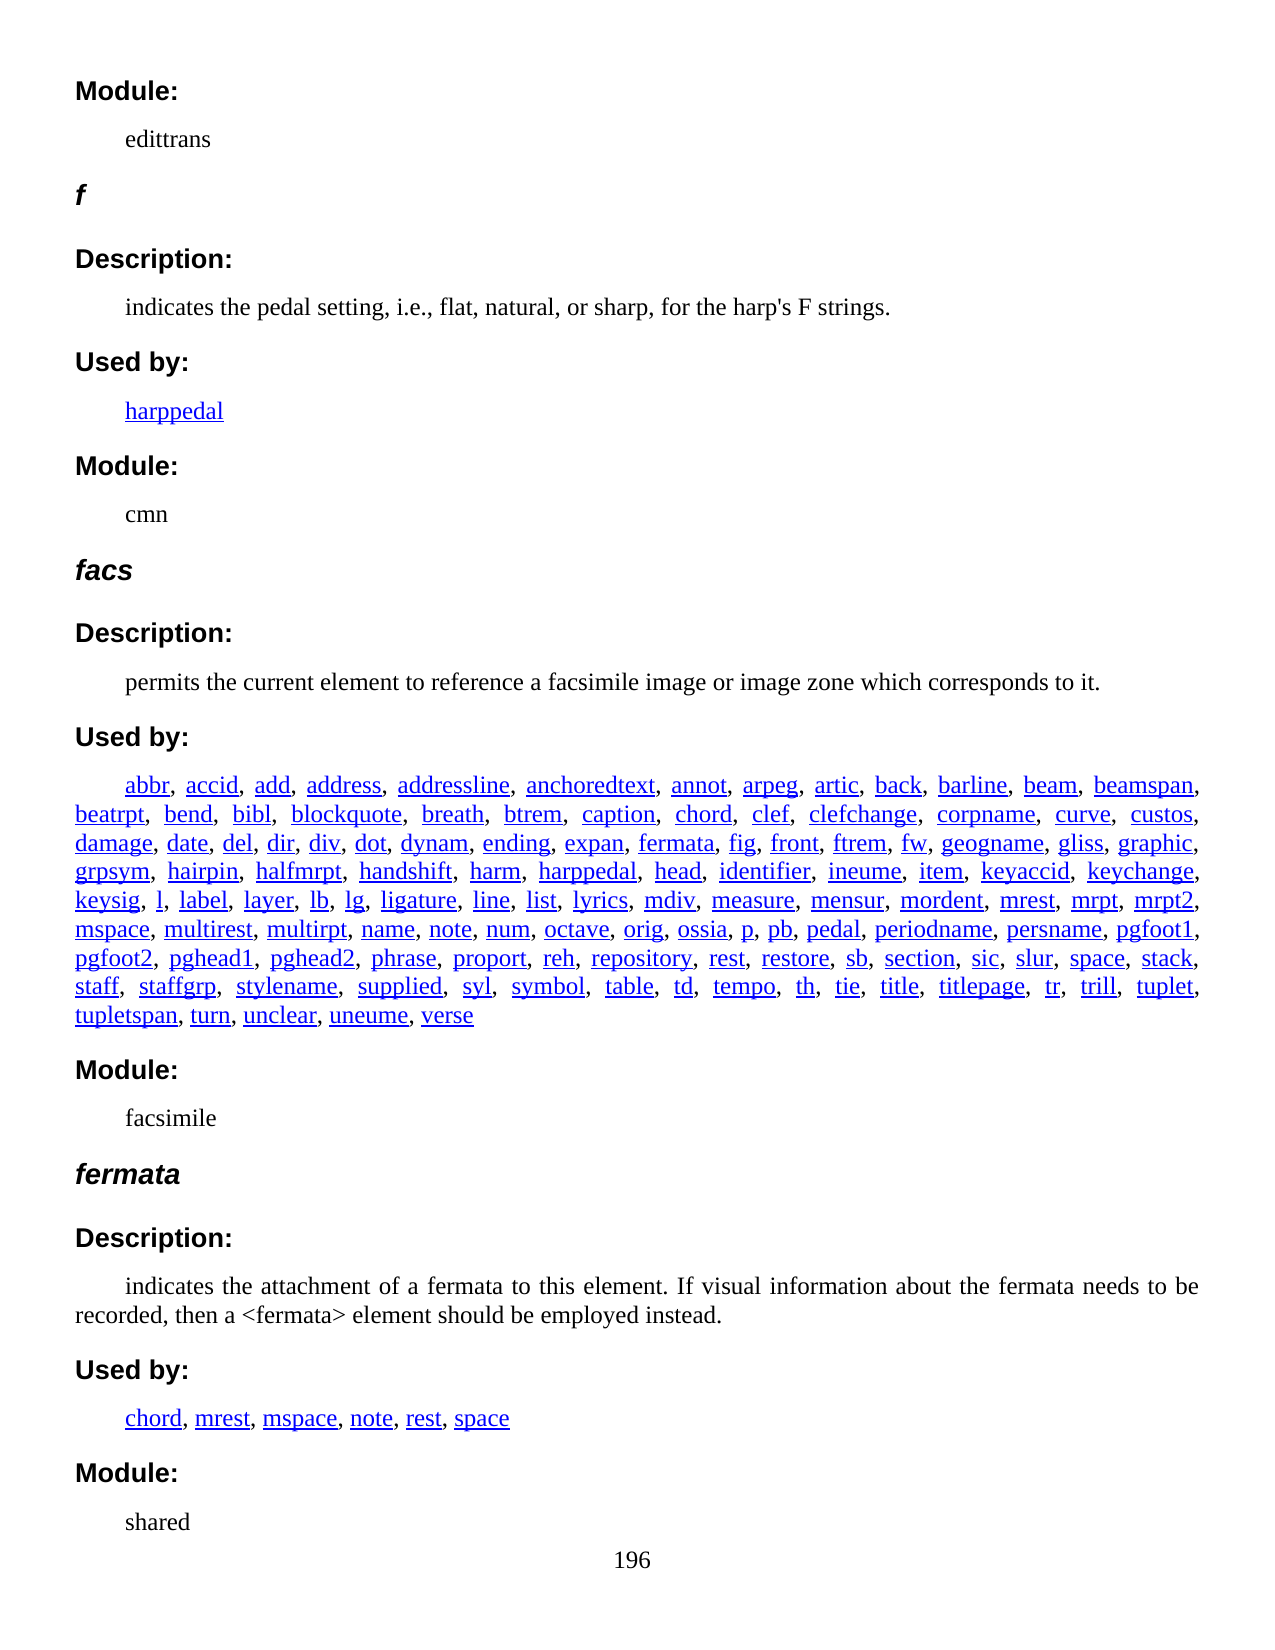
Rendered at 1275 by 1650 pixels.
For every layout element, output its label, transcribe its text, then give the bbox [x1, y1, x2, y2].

text indicates the attachment of a fermata to this element. If visual information about the fermata needs to be recorded, then a <fermata> element should be employed instead. [75, 1271, 1200, 1329]
text permits the current element to reference a facsimile image or image zone which corresponds to it. [75, 667, 1200, 696]
text chord, mrest, mspace, note, rest, space [75, 1403, 1200, 1432]
text abbr, accid, add, address, addressline, anchoredtext, annot, arpeg, artic, back, barline, beam, beamspan, beatrpt, bend, bibl, blockquote, breath, btrem, caption, chord, clef, clefchange, corpname, curve, custos, damage, date, del, dir, div, dot, dynam, ending, expan, fermata, fig, front, ftrem, fw, geogname, gliss, graphic, grpsym, hairpin, halfmrpt, handshift, harm, harppedal, head, identifier, ineume, item, keyaccid, keychange, keysig, l, label, layer, lb, lg, ligature, line, list, lyrics, mdiv, measure, mensur, mordent, mrest, mrpt, mrpt2, mspace, multirest, multirpt, name, note, num, octave, orig, ossia, p, pb, pedal, periodname, persname, pgfoot1, pgfoot2, pghead1, pghead2, phrase, proport, reh, repository, rest, restore, sb, section, sic, slur, space, stack, staff, staffgrp, stylename, supplied, syl, symbol, table, td, tempo, th, tie, title, titlepage, tr, trill, tuplet, tupletspan, turn, unclear, uneume, verse [75, 770, 1200, 1029]
subtitle Used by: [75, 1354, 1200, 1385]
subtitle Module: [75, 75, 1200, 106]
subtitle Description: [75, 1222, 1200, 1253]
text harppedal [75, 396, 1200, 424]
text cmn [75, 499, 1200, 528]
subtitle Used by: [75, 346, 1200, 377]
text facsimile [75, 1103, 1200, 1132]
text shared [75, 1507, 1200, 1535]
subtitle fermata [75, 1157, 1200, 1191]
subtitle f [75, 178, 1200, 212]
subtitle Module: [75, 1054, 1200, 1085]
subtitle Module: [75, 449, 1200, 481]
text edittrans [75, 124, 1200, 153]
subtitle Description: [75, 243, 1200, 274]
subtitle Used by: [75, 721, 1200, 752]
subtitle Module: [75, 1457, 1200, 1488]
text indicates the pedal setting, i.e., flat, natural, or sharp, for the harp's F strings. [75, 292, 1200, 321]
subtitle Description: [75, 617, 1200, 649]
subtitle facs [75, 553, 1200, 586]
